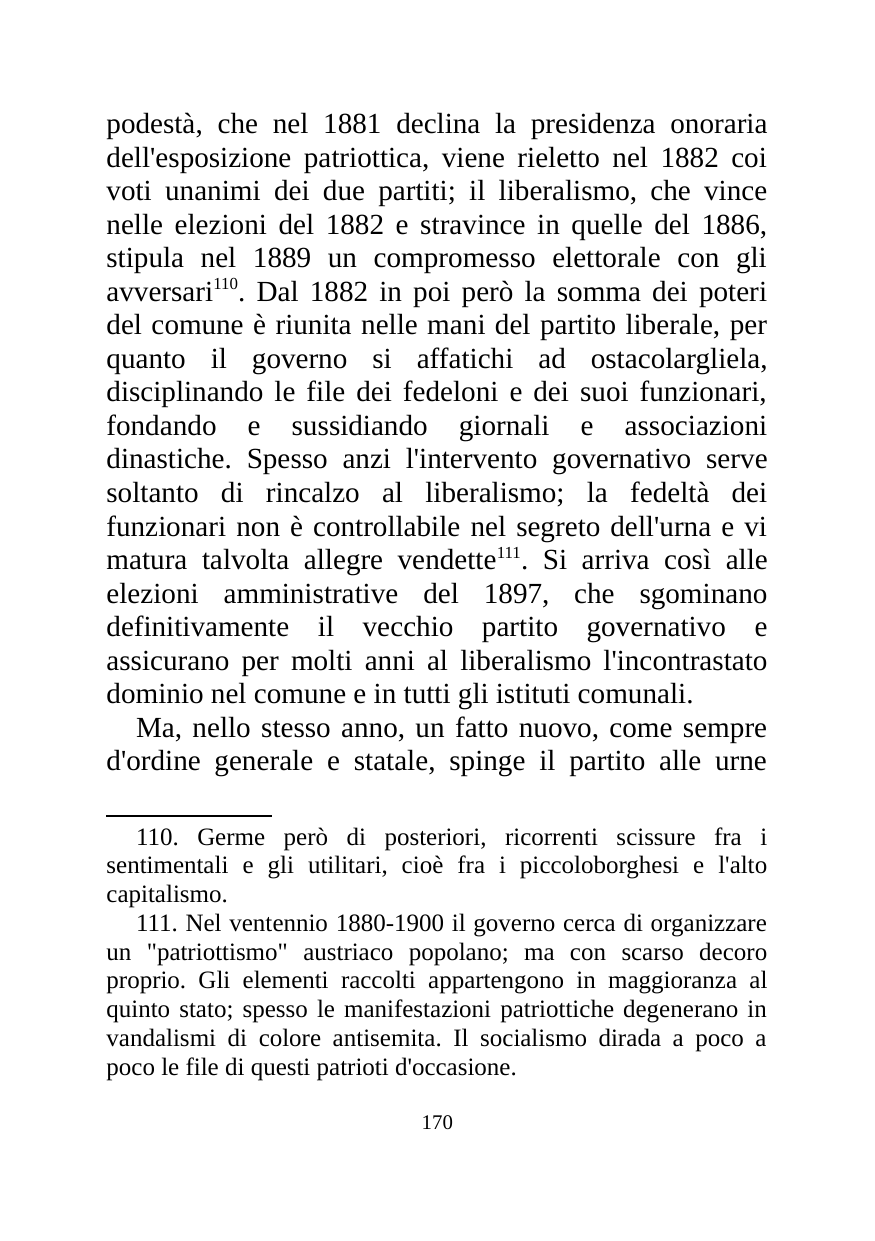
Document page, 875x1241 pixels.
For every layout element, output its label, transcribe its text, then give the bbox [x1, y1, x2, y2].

text . Nel ventennio 1880-1900 il governo cerca di organizzare un "patriottismo" austriaco popolano; ma con scarso decoro proprio. Gli elementi raccolti appartengono in maggioranza al quinto stato; spesso le manifestazioni patriottiche degenerano in vandalismi di colore antisemita. Il socialismo dirada a poco a poco le file di questi patrioti d'occasione. [106, 908, 768, 1080]
text Ma, nello stesso anno, un fatto nuovo, come sempre d'ordine generale e statale, spinge il partito alle urne [106, 710, 768, 777]
text . Germe però di posteriori, ricorrenti scissure fra i sentimentali e gli utilitari, cioè fra i piccoloborghesi e l'alto capitalismo. [106, 822, 768, 908]
text podestà, che nel 1881 declina la presidenza onoraria dell'esposizione patriottica, viene rieletto nel 1882 coi voti unanimi dei due partiti; il liberalismo, che vince nelle elezioni del 1882 e stravince in quelle del 1886, stipula nel 1889 un compromesso elettorale con gli avversari. Dal 1882 in poi però la somma dei poteri del comune è riunita nelle mani del partito liberale, per quanto il governo si affatichi ad ostacolargliela, disciplinando le file dei fedeloni e dei suoi funzionari, fondando e sussidiando giornali e associazioni dinastiche. Spesso anzi l'intervento governativo serve soltanto di rincalzo al liberalismo; la fedeltà dei funzionari non è controllabile nel segreto dell'urna e vi matura talvolta allegre vendette. Si arriva così alle elezioni amministrative del 1897, che sgominano definitivamente il vecchio partito governativo e assicurano per molti anni al liberalismo l'incontrastato dominio nel comune e in tutti gli istituti comunali. [106, 106, 768, 710]
